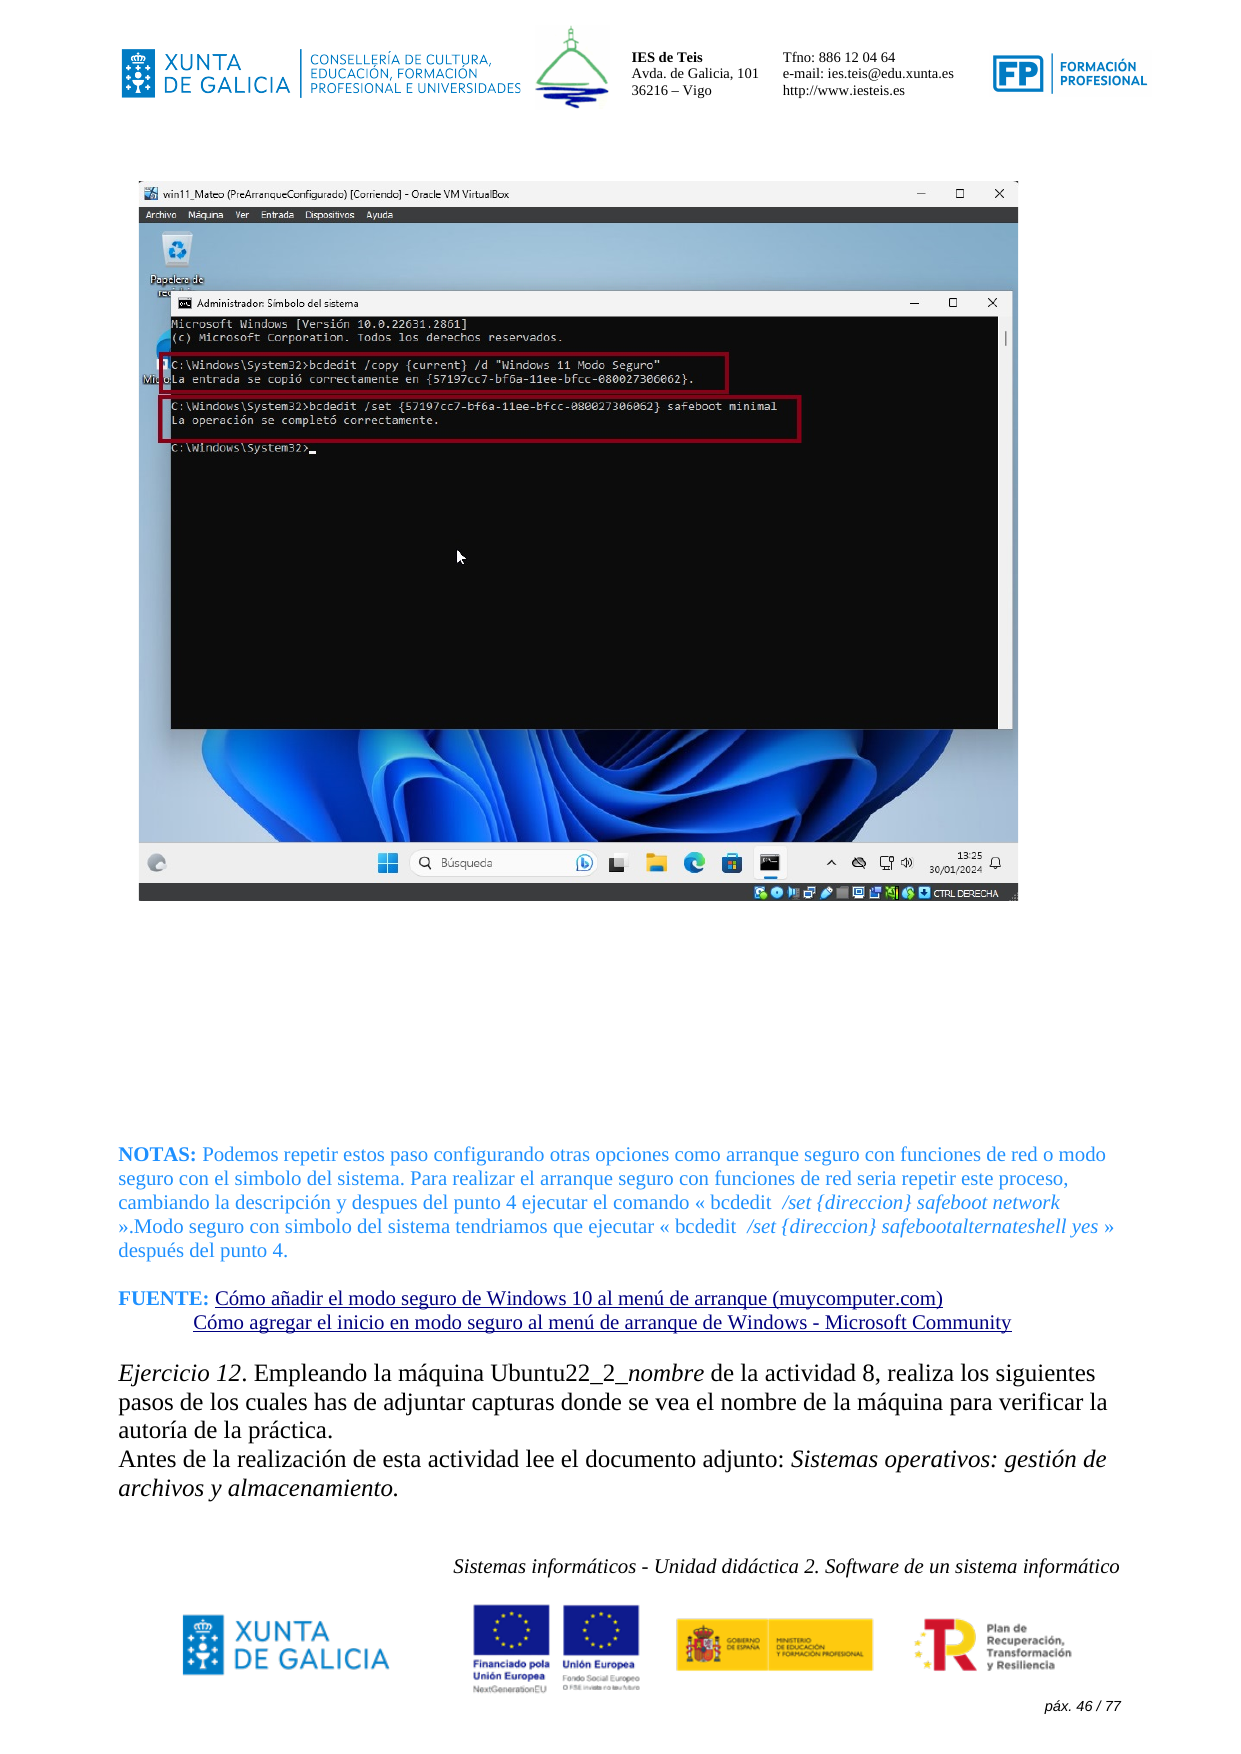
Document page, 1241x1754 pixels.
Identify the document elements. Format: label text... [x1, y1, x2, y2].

text Ejercicio 12. Empleando la máquina Ubuntu22_2_nombre de la actividad 8, realiza los siguientes pasos de los cuales has de adjuntar capturas donde se vea el nombre de la máquina para verificar la autoría de la práctica. [118, 1358, 1122, 1444]
picture [138, 181, 1019, 901]
text NOTAS: Podemos repetir estos paso configurando otras opciones como arranque seguro con funciones de red o modo seguro con el simbolo del sistema. Para realizar el arranque seguro con funciones de red seria repetir este proceso, cambiando la descripción y despues del punto 4 ejecutar el comando « bcdedit /set {direccion} safeboot network ».Modo seguro con simbolo del sistema tendriamos que ejecutar « bcdedit /set {direccion} safebootalternateshell yes » después del punto 4. [118, 1142, 1122, 1262]
text Cómo agregar el inicio en modo seguro al menú de arranque de Windows - Microsoft Community [118, 1310, 1122, 1334]
picture [534, 25, 611, 110]
text FUENTE: Cómo añadir el modo seguro de Windows 10 al menú de arranque (muycomputer.com) [118, 1286, 1122, 1310]
picture [989, 50, 1153, 97]
picture [182, 1593, 1085, 1700]
picture [121, 49, 521, 98]
text Antes de la realización de esta actividad lee el documento adjunto: Sistemas operativos: gestión de archivos y almacenamiento. [118, 1444, 1122, 1502]
